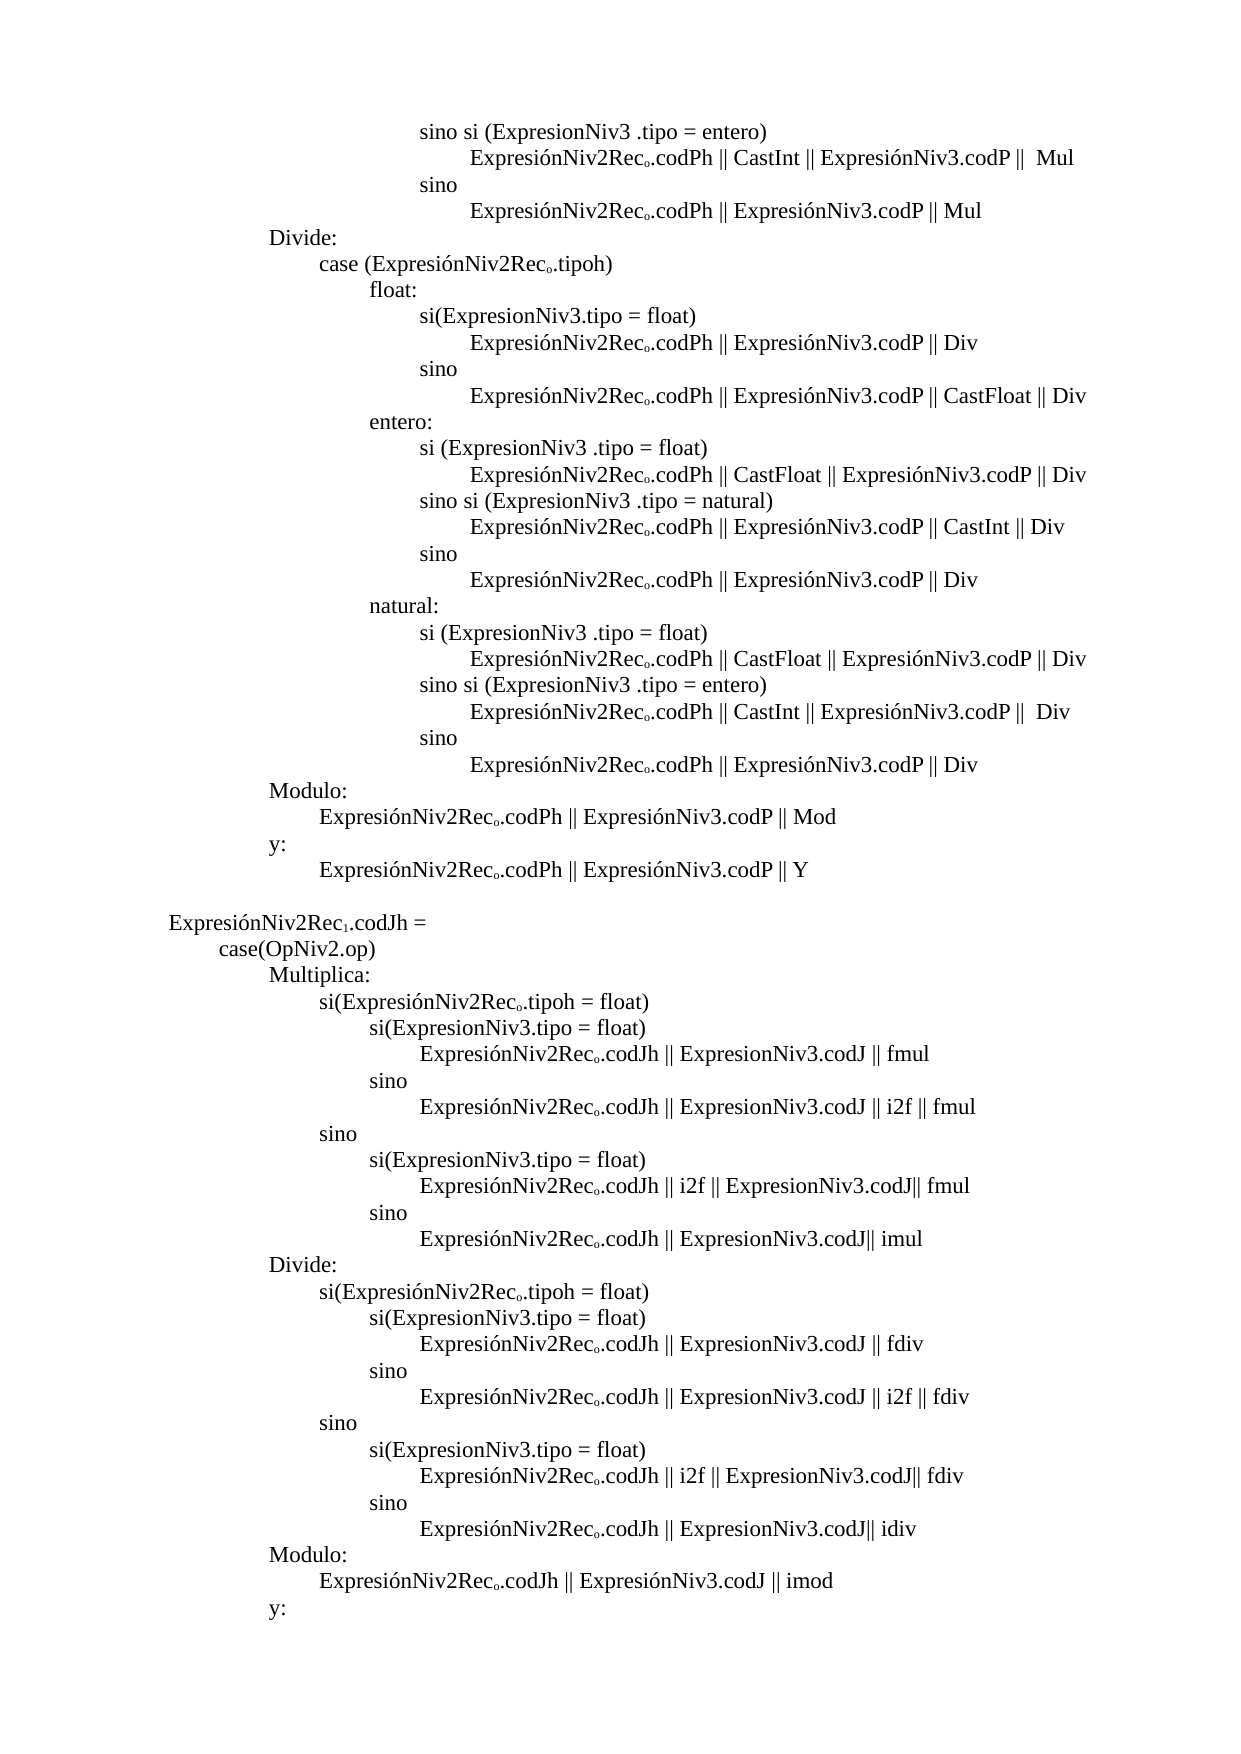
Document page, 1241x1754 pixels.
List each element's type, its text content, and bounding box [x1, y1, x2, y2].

text ExpresiónNiv2Reco.codJh || ExpresionNiv3.codJ || fdiv [118, 1330, 1122, 1357]
text si (ExpresionNiv3 .tipo = float) [118, 434, 1122, 461]
text ExpresiónNiv2Reco.codPh || ExpresiónNiv3.codP || Y [118, 856, 1122, 882]
text si(ExpresiónNiv2Reco.tipoh = float) [118, 1278, 1122, 1304]
text ExpresiónNiv2Reco.codPh || ExpresiónNiv3.codP || Div [118, 329, 1122, 355]
text case(OpNiv2.op) [118, 935, 1122, 961]
text float: [118, 276, 1122, 303]
text y: [118, 830, 1122, 856]
text sino si (ExpresionNiv3 .tipo = entero) [118, 118, 1122, 144]
text si(ExpresionNiv3.tipo = float) [118, 1304, 1122, 1330]
text sino [118, 1199, 1122, 1225]
text sino [118, 724, 1122, 751]
text ExpresiónNiv2Reco.codPh || CastFloat || ExpresiónNiv3.codP || Div [118, 461, 1122, 487]
text sino [118, 171, 1122, 197]
text ExpresiónNiv2Reco.codPh || ExpresiónNiv3.codP || Div [118, 751, 1122, 777]
text ExpresiónNiv2Reco.codJh || ExpresionNiv3.codJ || fmul [118, 1041, 1122, 1067]
text ExpresiónNiv2Reco.codPh || ExpresiónNiv3.codP || Mul [118, 197, 1122, 223]
text sino [118, 1488, 1122, 1515]
text sino si (ExpresionNiv3 .tipo = entero) [118, 672, 1122, 698]
text Modulo: [118, 1541, 1122, 1568]
text ExpresiónNiv2Reco.codJh || ExpresionNiv3.codJ|| imul [118, 1225, 1122, 1251]
text ExpresiónNiv2Reco.codPh || CastInt || ExpresiónNiv3.codP || Div [118, 698, 1122, 724]
text Modulo: [118, 777, 1122, 803]
text sino [118, 540, 1122, 566]
text ExpresiónNiv2Reco.codPh || ExpresiónNiv3.codP || Mod [118, 803, 1122, 830]
text ExpresiónNiv2Reco.codPh || ExpresiónNiv3.codP || Div [118, 566, 1122, 592]
text ExpresiónNiv2Reco.codPh || CastFloat || ExpresiónNiv3.codP || Div [118, 645, 1122, 672]
text ExpresiónNiv2Reco.codPh || CastInt || ExpresiónNiv3.codP || Mul [118, 144, 1122, 171]
text Multiplica: [118, 961, 1122, 988]
text ExpresiónNiv2Reco.codJh || ExpresiónNiv3.codJ || imod [118, 1568, 1122, 1594]
text Divide: [118, 1251, 1122, 1278]
text ExpresiónNiv2Rec1.codJh = [118, 909, 1122, 935]
text si (ExpresionNiv3 .tipo = float) [118, 619, 1122, 645]
text si(ExpresionNiv3.tipo = float) [118, 1146, 1122, 1172]
text sino [118, 1357, 1122, 1383]
text ExpresiónNiv2Reco.codJh || ExpresionNiv3.codJ || i2f || fmul [118, 1093, 1122, 1119]
text ExpresiónNiv2Reco.codJh || i2f || ExpresionNiv3.codJ|| fdiv [118, 1462, 1122, 1488]
text ExpresiónNiv2Reco.codPh || ExpresiónNiv3.codP || CastFloat || Div [118, 382, 1122, 408]
text ExpresiónNiv2Reco.codJh || ExpresionNiv3.codJ|| idiv [118, 1515, 1122, 1541]
text case (ExpresiónNiv2Reco.tipoh) [118, 250, 1122, 276]
text sino [118, 1119, 1122, 1146]
text ExpresiónNiv2Reco.codJh || i2f || ExpresionNiv3.codJ|| fmul [118, 1172, 1122, 1199]
text sino [118, 355, 1122, 382]
text sino [118, 1067, 1122, 1093]
text entero: [118, 408, 1122, 434]
text si(ExpresionNiv3.tipo = float) [118, 1014, 1122, 1041]
text ExpresiónNiv2Reco.codPh || ExpresiónNiv3.codP || CastInt || Div [118, 513, 1122, 540]
text y: [118, 1594, 1122, 1620]
text si(ExpresionNiv3.tipo = float) [118, 1436, 1122, 1462]
text natural: [118, 592, 1122, 619]
text sino [118, 1409, 1122, 1436]
text si(ExpresionNiv3.tipo = float) [118, 303, 1122, 329]
text si(ExpresiónNiv2Reco.tipoh = float) [118, 988, 1122, 1014]
text sino si (ExpresionNiv3 .tipo = natural) [118, 487, 1122, 513]
text Divide: [118, 223, 1122, 250]
text ExpresiónNiv2Reco.codJh || ExpresionNiv3.codJ || i2f || fdiv [118, 1383, 1122, 1409]
